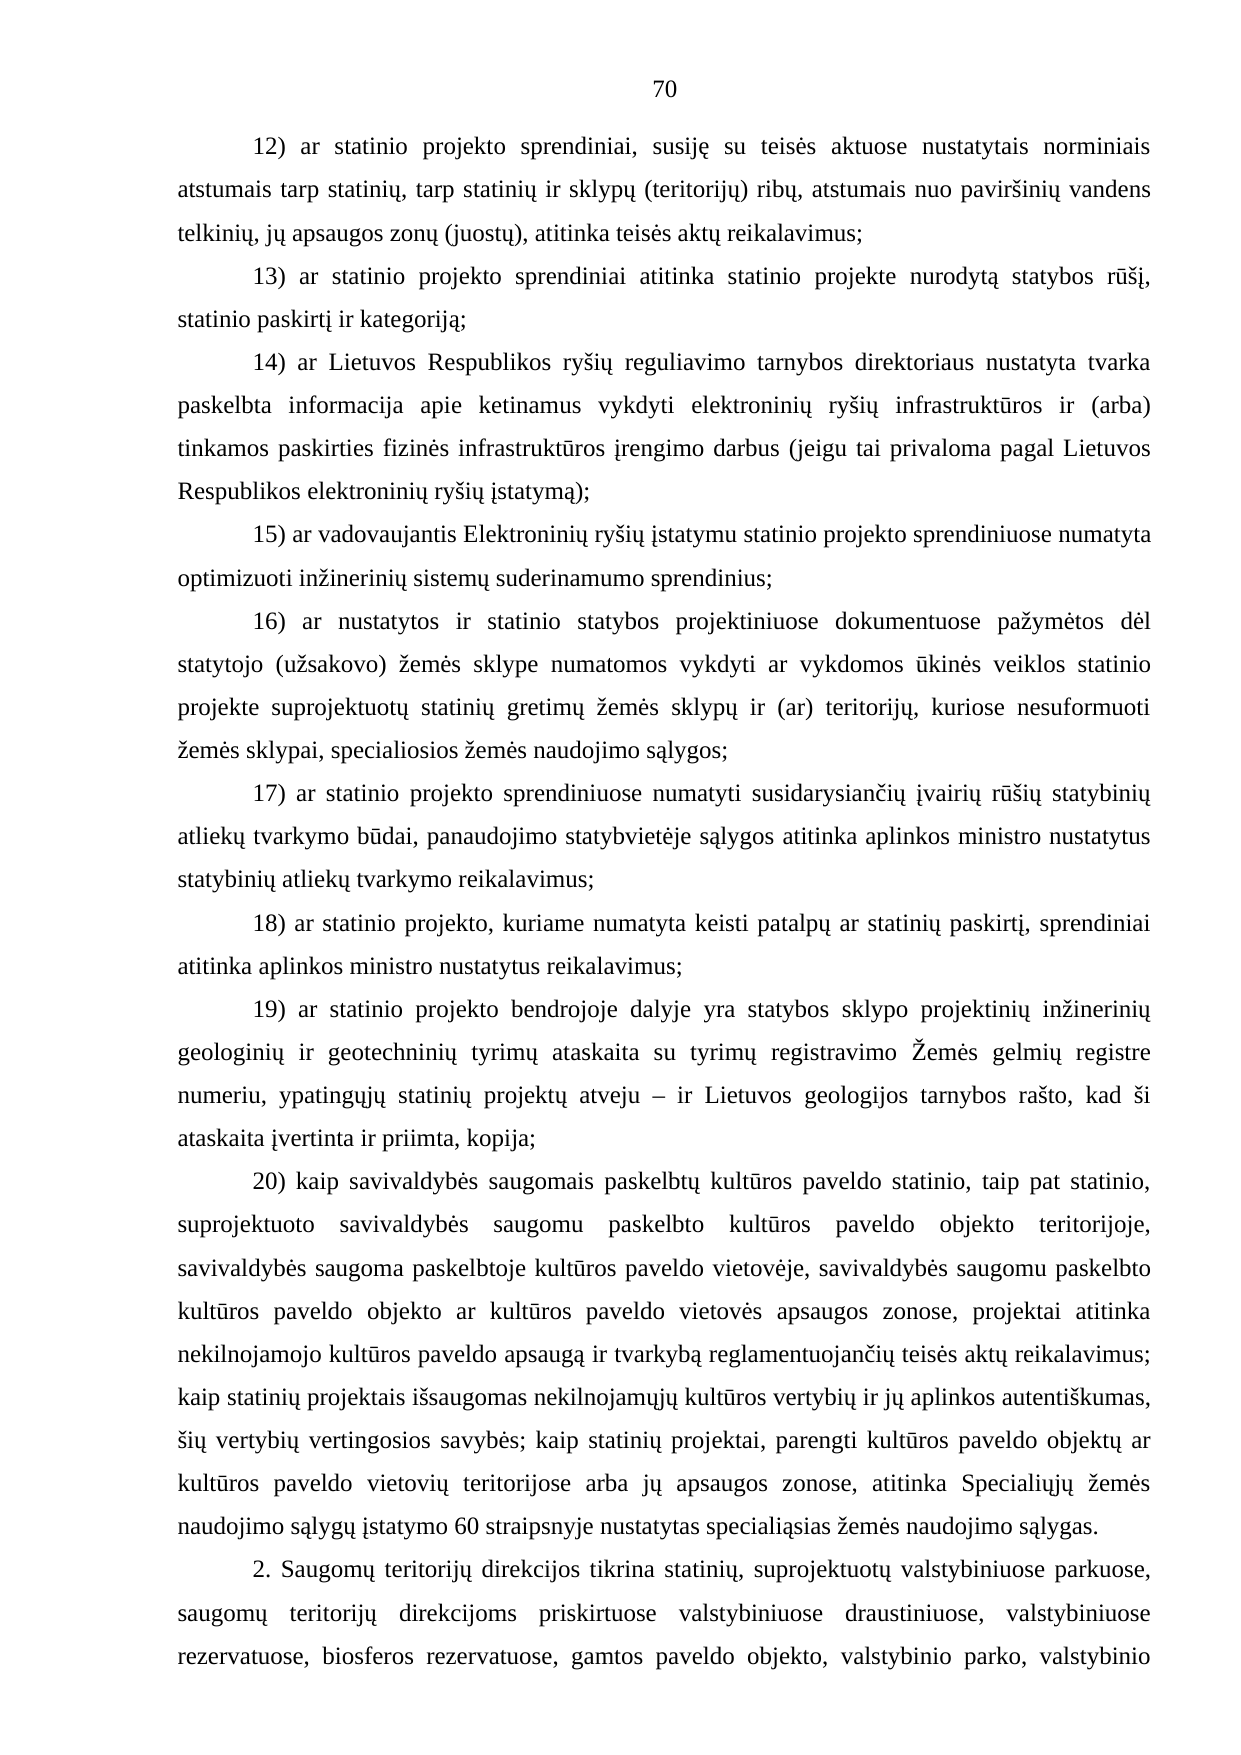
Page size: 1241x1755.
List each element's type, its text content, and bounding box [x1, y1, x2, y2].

text 17) ar statinio projekto sprendiniuose numatyti susidarysiančių įvairių rūšių statybinių atliekų tvarkymo būdai, panaudojimo statybvietėje sąlygos atitinka aplinkos ministro nustatytus statybinių atliekų tvarkymo reikalavimus; [177, 778, 1152, 893]
text 14) ar Lietuvos Respublikos ryšių reguliavimo tarnybos direktoriaus nustatyta tvarka paskelbta informacija apie ketinamus vykdyti elektroninių ryšių infrastruktūros ir (arba) tinkamos paskirties fizinės infrastruktūros įrengimo darbus (jeigu tai privaloma pagal Lietuvos Respublikos elektroninių ryšių įstatymą); [177, 347, 1152, 505]
text 16) ar nustatytos ir statinio statybos projektiniuose dokumentuose pažymėtos dėl statytojo (užsakovo) žemės sklype numatomos vykdyti ar vykdomos ūkinės veiklos statinio projekte suprojektuotų statinių gretimų žemės sklypų ir (ar) teritorijų, kuriose nesuformuoti žemės sklypai, specialiosios žemės naudojimo sąlygos; [177, 606, 1152, 764]
text 15) ar vadovaujantis Elektroninių ryšių įstatymu statinio projekto sprendiniuose numatyta optimizuoti inžinerinių sistemų suderinamumo sprendinius; [177, 519, 1152, 591]
text 12) ar statinio projekto sprendiniai, susiję su teisės aktuose nustatytais norminiais atstumais tarp statinių, tarp statinių ir sklypų (teritorijų) ribų, atstumais nuo paviršinių vandens telkinių, jų apsaugos zonų (juostų), atitinka teisės aktų reikalavimus; [177, 131, 1152, 246]
text 18) ar statinio projekto, kuriame numatyta keisti patalpų ar statinių paskirtį, sprendiniai atitinka aplinkos ministro nustatytus reikalavimus; [177, 908, 1152, 979]
text 20) kaip savivaldybės saugomais paskelbtų kultūros paveldo statinio, taip pat statinio, suprojektuoto savivaldybės saugomu paskelbto kultūros paveldo objekto teritorijoje, savivaldybės saugoma paskelbtoje kultūros paveldo vietovėje, savivaldybės saugomu paskelbto kultūros paveldo objekto ar kultūros paveldo vietovės apsaugos zonose, projektai atitinka nekilnojamojo kultūros paveldo apsaugą ir tvarkybą reglamentuojančių teisės aktų reikalavimus; kaip statinių projektais išsaugomas nekilnojamųjų kultūros vertybių ir jų aplinkos autentiškumas, šių vertybių vertingosios savybės; kaip statinių projektai, parengti kultūros paveldo objektų ar kultūros paveldo vietovių teritorijose arba jų apsaugos zonose, atitinka Specialiųjų žemės naudojimo sąlygų įstatymo 60 straipsnyje nustatytas specialiąsias žemės naudojimo sąlygas. [177, 1166, 1152, 1540]
text 19) ar statinio projekto bendrojoje dalyje yra statybos sklypo projektinių inžinerinių geologinių ir geotechninių tyrimų ataskaita su tyrimų registravimo Žemės gelmių registre numeriu, ypatingųjų statinių projektų atveju – ir Lietuvos geologijos tarnybos rašto, kad ši ataskaita įvertinta ir priimta, kopija; [177, 994, 1152, 1152]
text 13) ar statinio projekto sprendiniai atitinka statinio projekte nurodytą statybos rūšį, statinio paskirtį ir kategoriją; [177, 261, 1152, 333]
text 2. Saugomų teritorijų direkcijos tikrina statinių, suprojektuotų valstybiniuose parkuose, saugomų teritorijų direkcijoms priskirtuose valstybiniuose draustiniuose, valstybiniuose rezervatuose, biosferos rezervatuose, gamtos paveldo objekto, valstybinio parko, valstybinio [177, 1554, 1152, 1669]
